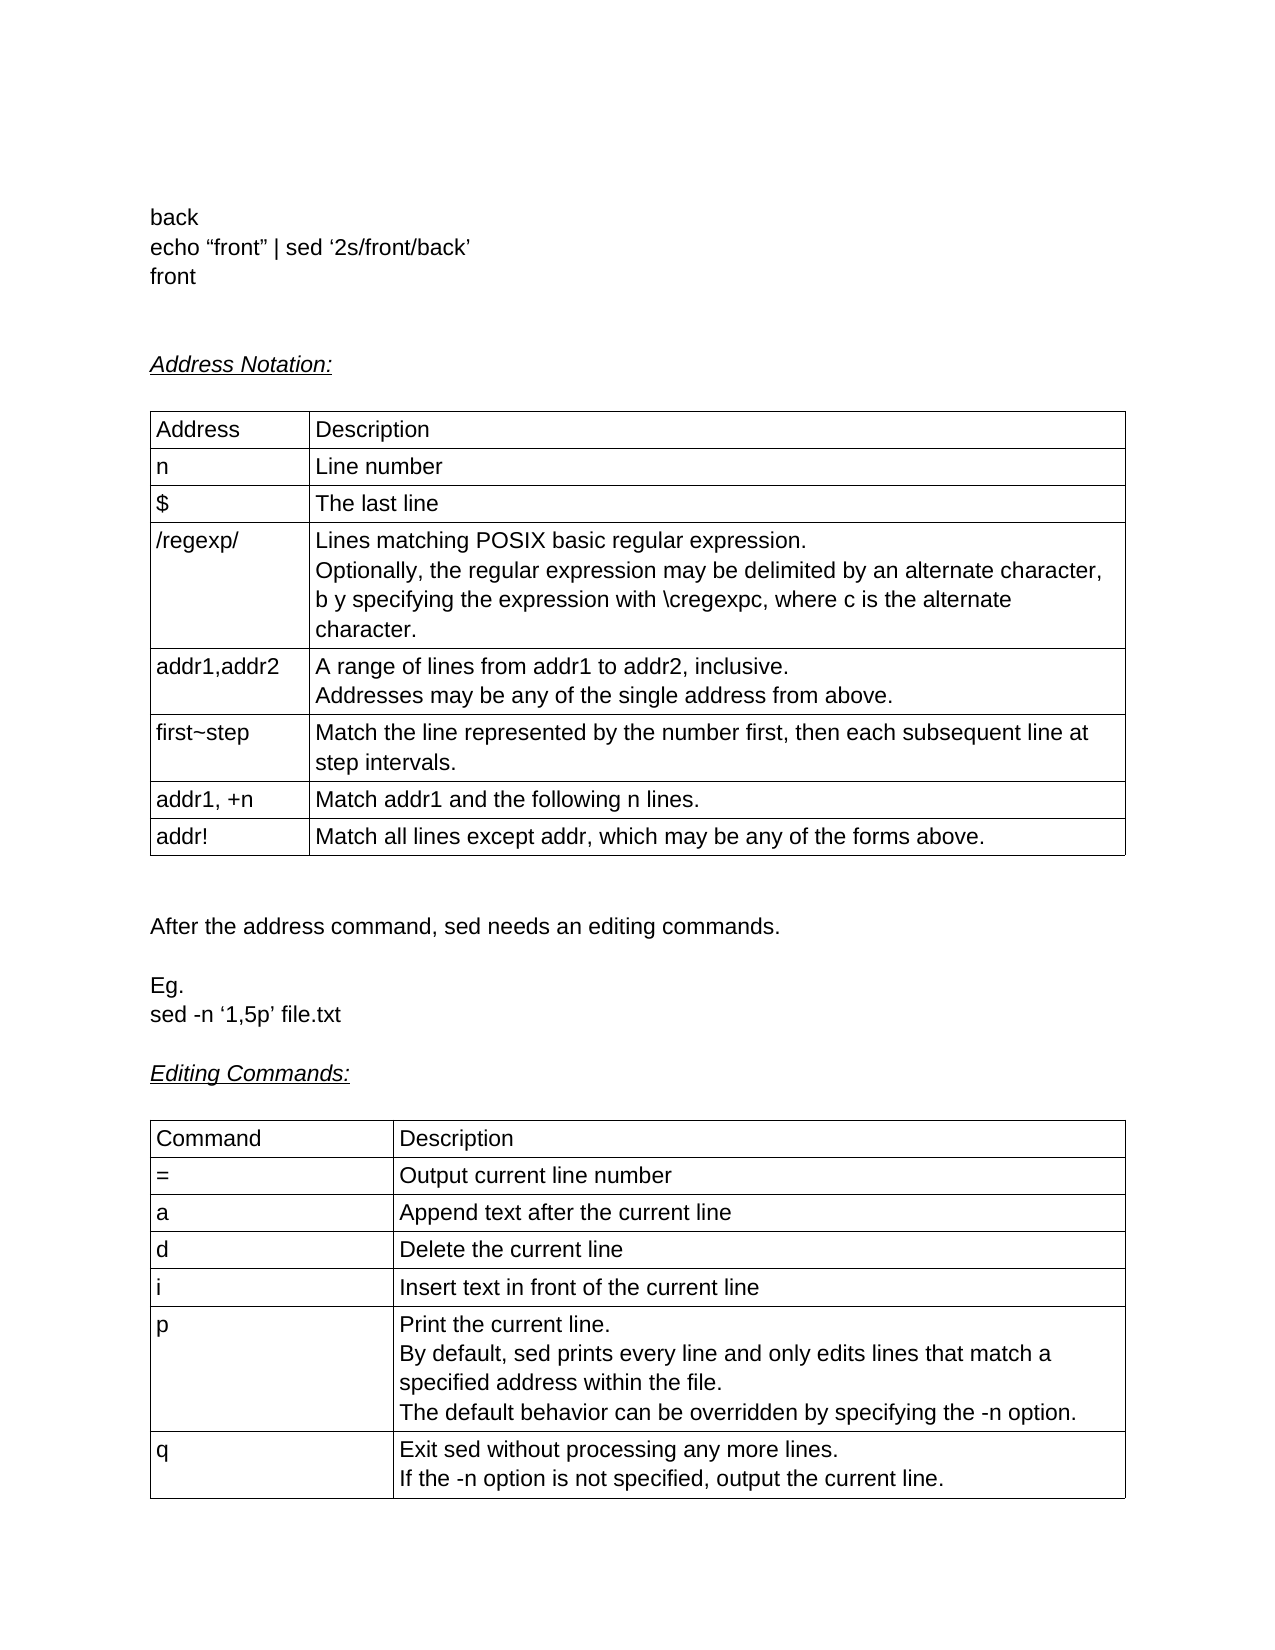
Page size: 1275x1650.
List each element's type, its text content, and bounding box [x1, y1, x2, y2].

table_cell addr1,addr2 [151, 649, 309, 714]
table_cell Match all lines except addr, which may be any of the forms above. [310, 819, 1125, 855]
table_cell addr! [151, 819, 309, 855]
table_cell n [151, 449, 309, 485]
table_cell a [151, 1195, 393, 1231]
table_header Command [151, 1121, 393, 1157]
table_cell Delete the current line [394, 1232, 1125, 1268]
text Eg. [150, 973, 1125, 998]
table_header Description [310, 412, 1125, 448]
text After the address command, sed needs an editing commands. [150, 914, 1125, 939]
text Editing Commands: [150, 1061, 1125, 1086]
text back [150, 205, 1125, 231]
table_cell first~step [151, 715, 309, 781]
table_cell Output current line number [394, 1158, 1125, 1194]
table_cell Append text after the current line [394, 1195, 1125, 1231]
table_cell A range of lines from addr1 to addr2, inclusive. Addresses may be any of the single address from above. [310, 649, 1125, 714]
table_cell Exit sed without processing any more lines. If the -n option is not specified, output the current line. [394, 1432, 1125, 1497]
text front [150, 264, 1125, 289]
table_cell Lines matching POSIX basic regular expression. Optionally, the regular expression may be delimited by an alternate character, b y specifying the expression with \cregexpc, where c is the alternate character. [310, 523, 1125, 648]
table_cell $ [151, 486, 309, 522]
table_cell i [151, 1269, 393, 1306]
table_cell d [151, 1232, 393, 1268]
table_cell /regexp/ [151, 523, 309, 648]
table_cell Print the current line. By default, sed prints every line and only edits lines that match a specified address within the file. The default behavior can be overridden by specifying the -n option. [394, 1307, 1125, 1431]
text sed -n ‘1,5p’ file.txt [150, 1002, 1125, 1028]
table_header Address [151, 412, 309, 448]
table_cell Insert text in front of the current line [394, 1269, 1125, 1306]
text Address Notation: [150, 352, 1125, 378]
table_cell = [151, 1158, 393, 1194]
table_cell Match addr1 and the following n lines. [310, 782, 1125, 818]
table_cell Line number [310, 449, 1125, 485]
table_cell addr1, +n [151, 782, 309, 818]
table_cell Match the line represented by the number first, then each subsequent line at step intervals. [310, 715, 1125, 781]
table_cell p [151, 1307, 393, 1431]
table_header Description [394, 1121, 1125, 1157]
text echo “front” | sed ‘2s/front/back’ [150, 234, 1125, 260]
table_cell The last line [310, 486, 1125, 522]
table_cell q [151, 1432, 393, 1497]
